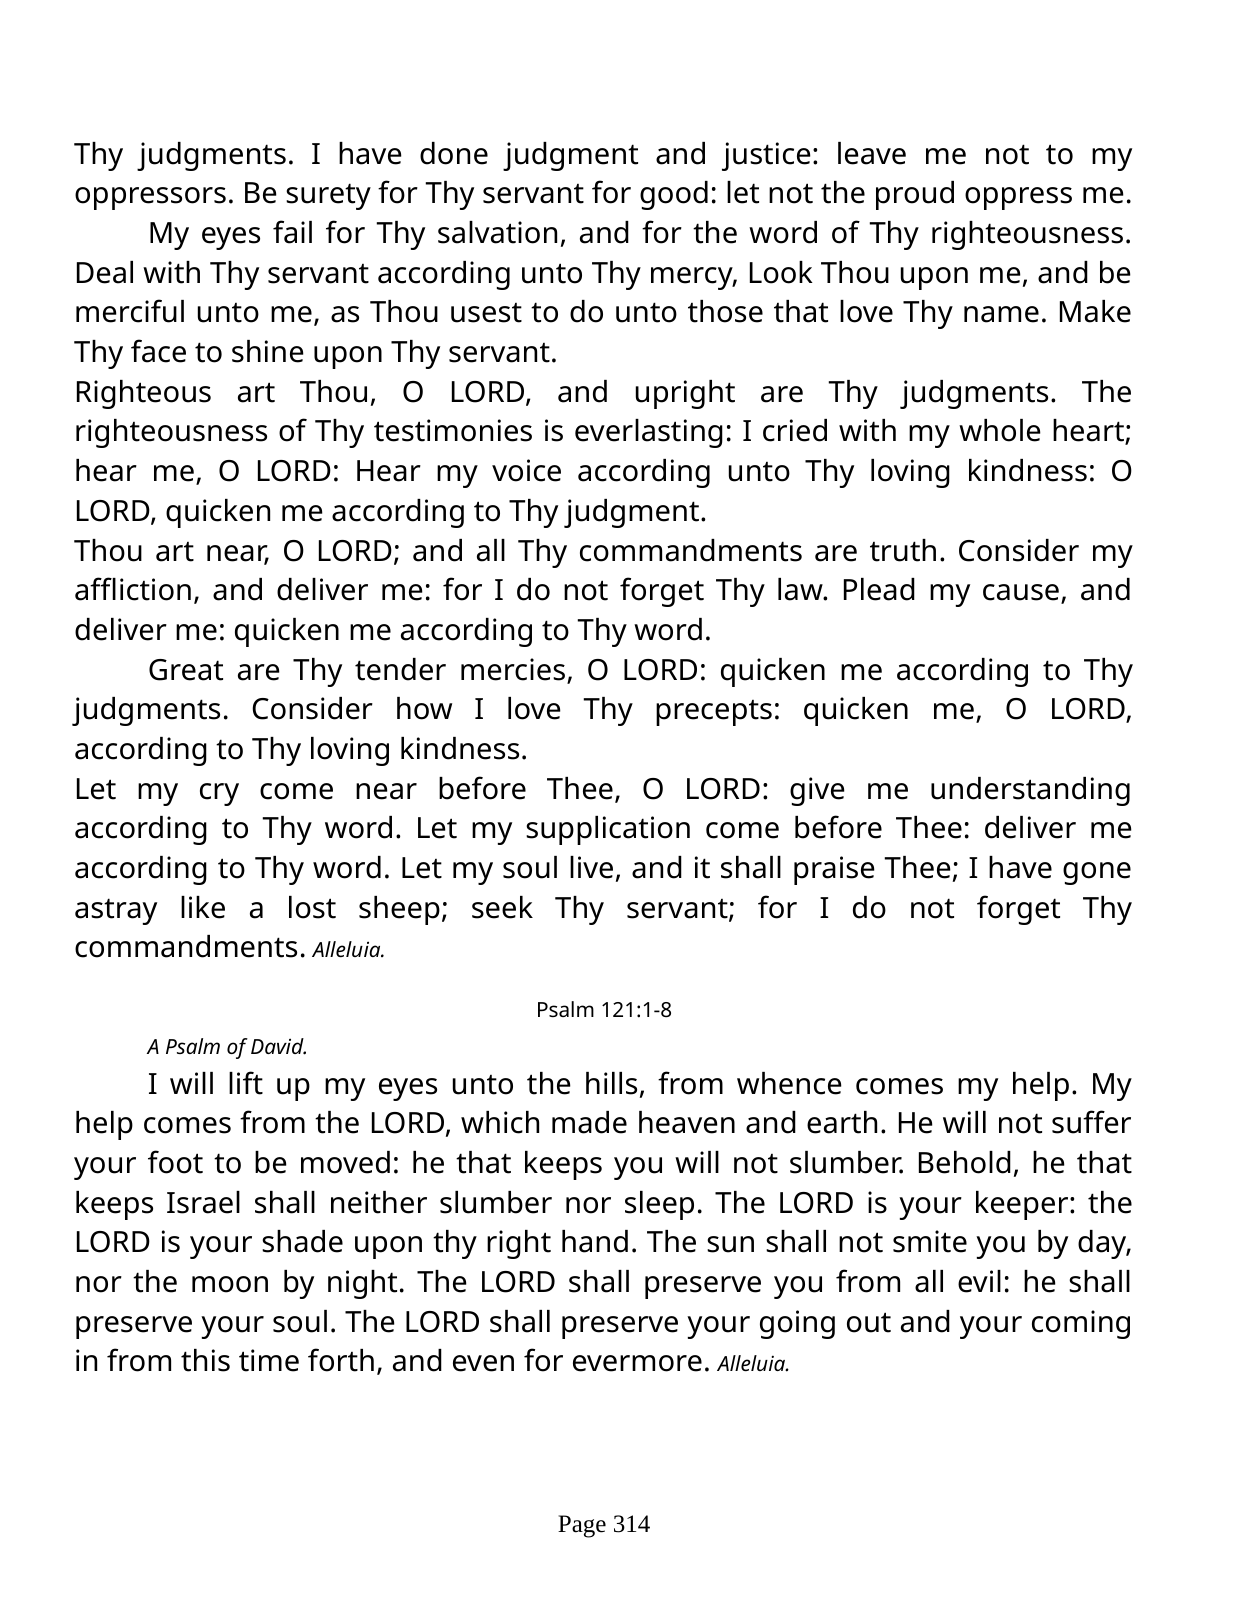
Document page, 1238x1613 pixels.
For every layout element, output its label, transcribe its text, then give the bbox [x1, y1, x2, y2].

text Great are Thy tender mercies, O LORD: quicken me according to Thy judgments. Consider how I love Thy precepts: quicken me, O LORD, according to Thy loving kindness. [74, 649, 1134, 768]
text I will lift up my eyes unto the hills, from whence comes my help. My help comes from the LORD, which made heaven and earth. He will not suffer your foot to be moved: he that keeps you will not slumber. Behold, he that keeps Israel shall neither slumber nor sleep. The LORD is your keeper: the LORD is your shade upon thy right hand. The sun shall not smite you by day, nor the moon by night. The LORD shall preserve you from all evil: he shall preserve your soul. The LORD shall preserve your going out and your coming in from this time forth, and even for evermore. Alleluia. [74, 1063, 1134, 1380]
text A Psalm of David. [74, 1023, 1134, 1063]
text My eyes fail for Thy salvation, and for the word of Thy righteousness. Deal with Thy servant according unto Thy mercy, Look Thou upon me, and be merciful unto me, as Thou usest to do unto those that love Thy name. Make Thy face to shine upon Thy servant. [74, 212, 1134, 371]
text Thy judgments. I have done judgment and justice: leave me not to my oppressors. Be surety for Thy servant for good: let not the proud oppress me. [74, 133, 1134, 212]
text Thou art near, O LORD; and all Thy commandments are truth. Consider my affliction, and deliver me: for I do not forget Thy law. Plead my cause, and deliver me: quicken me according to Thy word. [74, 530, 1134, 649]
text Righteous art Thou, O LORD, and upright are Thy judgments. The righteousness of Thy testimonies is everlasting: I cried with my whole heart; hear me, O LORD: Hear my voice according unto Thy loving kindness: O LORD, quicken me according to Thy judgment. [74, 371, 1134, 530]
text Let my cry come near before Thee, O LORD: give me understanding according to Thy word. Let my supplication come before Thee: deliver me according to Thy word. Let my soul live, and it shall praise Thee; I have gone astray like a lost sheep; seek Thy servant; for I do not forget Thy commandments. Alleluia. [74, 768, 1134, 966]
text Psalm 121:1-8 [74, 995, 1134, 1023]
